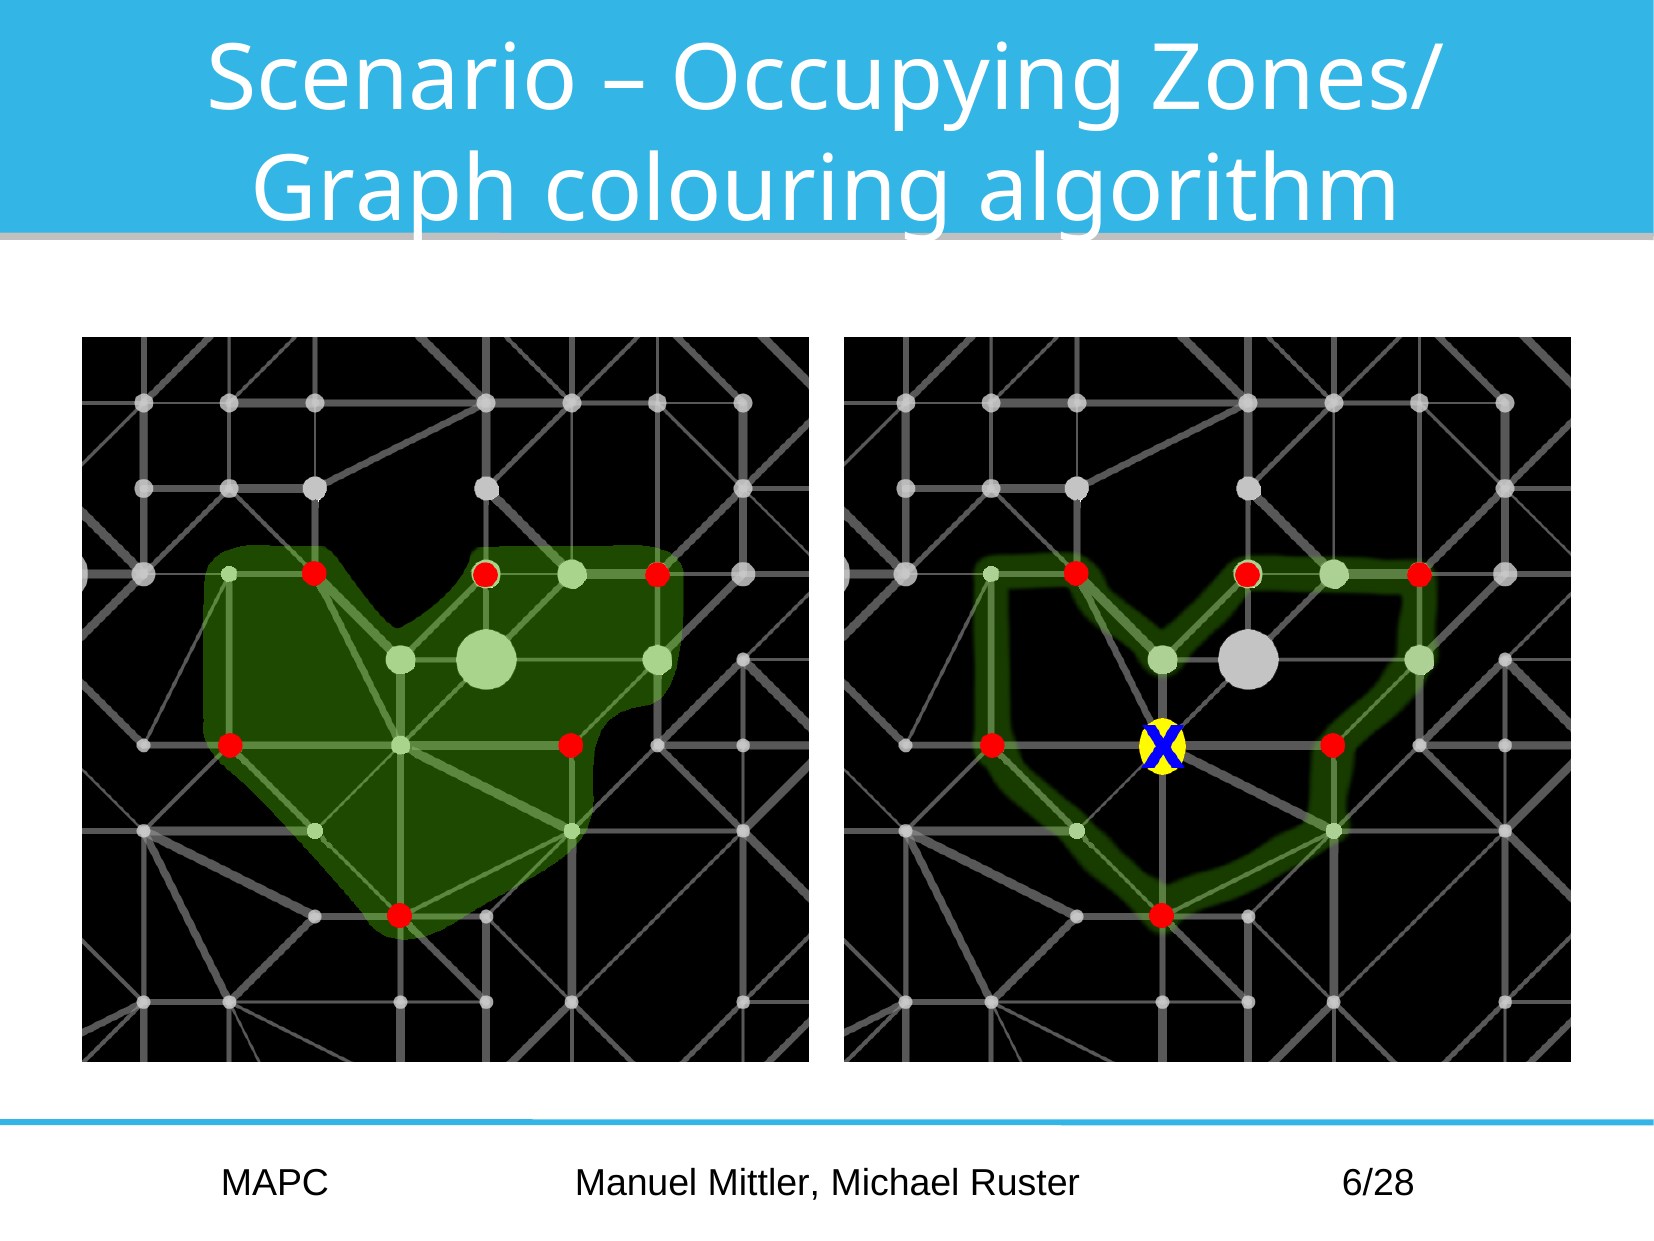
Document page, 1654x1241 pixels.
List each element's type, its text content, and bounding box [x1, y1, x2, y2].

picture [82, 337, 809, 1062]
picture [844, 337, 1571, 1062]
title Scenario – Occupying Zones/ Graph colouring algorithm [82, 49, 1571, 207]
